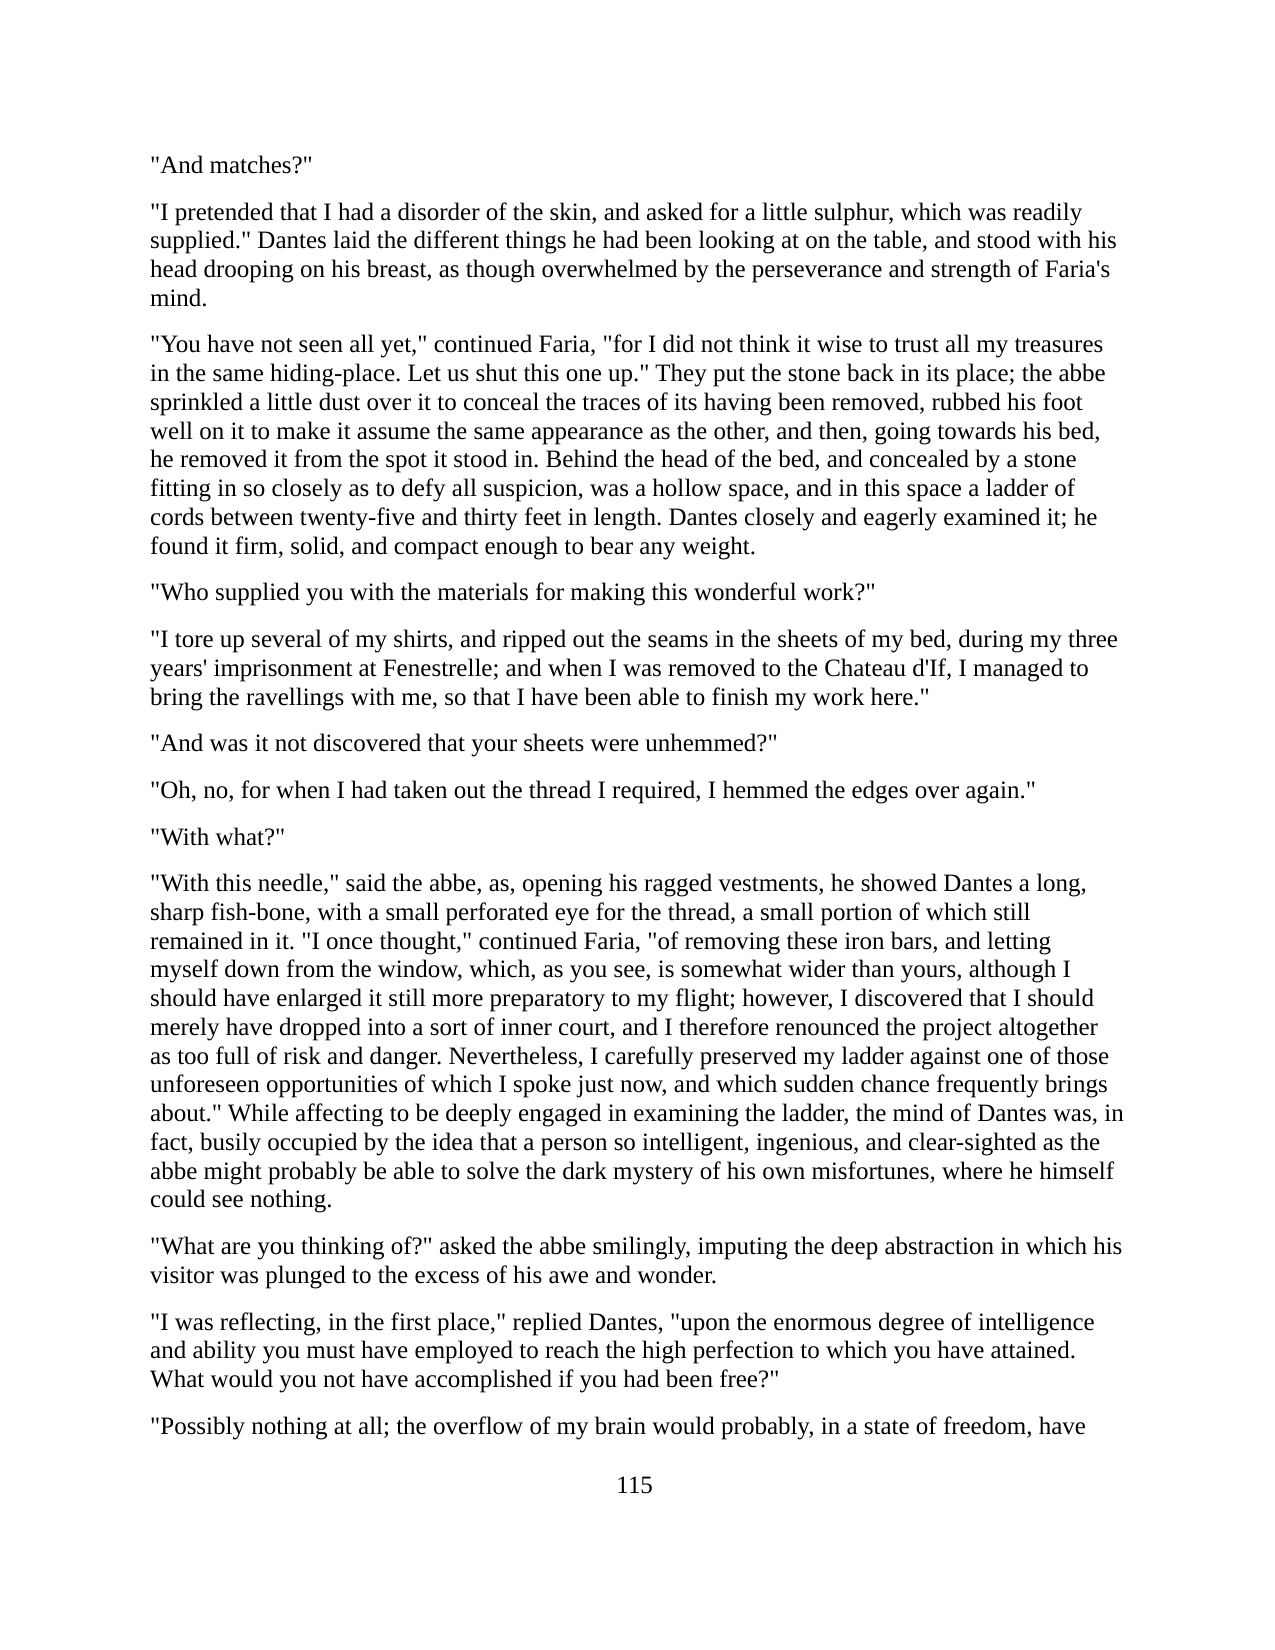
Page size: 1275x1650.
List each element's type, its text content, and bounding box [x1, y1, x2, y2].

text "With this needle," said the abbe, as, opening his ragged vestments, he showed Dantes a long, sharp fish-bone, with a small perforated eye for the thread, a small portion of which still remained in it. "I once thought," continued Faria, "of removing these iron bars, and letting myself down from the window, which, as you see, is somewhat wider than yours, although I should have enlarged it still more preparatory to my flight; however, I discovered that I should merely have dropped into a sort of inner court, and I therefore renounced the project altogether as too full of risk and danger. Nevertheless, I carefully preserved my ladder against one of those unforeseen opportunities of which I spoke just now, and which sudden chance frequently brings about." While affecting to be deeply engaged in examining the ladder, the mind of Dantes was, in fact, busily occupied by the idea that a person so intelligent, ingenious, and clear-sighted as the abbe might probably be able to solve the dark mystery of his own misfortunes, where he himself could see nothing. [150, 868, 1125, 1213]
text "I pretended that I had a disorder of the skin, and asked for a little sulphur, which was readily supplied." Dantes laid the different things he had been looking at on the table, and stood with his head drooping on his breast, as though overwhelmed by the perseverance and strength of Faria's mind. [150, 197, 1125, 312]
text "Oh, no, for when I had taken out the thread I required, I hemmed the edges over again." [150, 775, 1125, 804]
text "And matches?" [150, 150, 1125, 179]
text "And was it not discovered that your sheets were unhemmed?" [150, 728, 1125, 757]
text "Who supplied you with the materials for making this wonderful work?" [150, 577, 1125, 606]
text "With what?" [150, 822, 1125, 850]
text "You have not seen all yet," continued Faria, "for I did not think it wise to trust all my treasures in the same hiding-place. Let us shut this one up." They put the stone back in its place; the abbe sprinkled a little dust over it to conceal the traces of its having been removed, rubbed his foot well on it to make it assume the same appearance as the other, and then, going towards his bed, he removed it from the spot it stood in. Behind the head of the bed, and concealed by a stone fitting in so closely as to defy all suspicion, was a hollow space, and in this space a ladder of cords between twenty-five and thirty feet in length. Dantes closely and eagerly examined it; he found it firm, solid, and compact enough to bear any weight. [150, 329, 1125, 559]
text "I tore up several of my shirts, and ripped out the seams in the sheets of my bed, during my three years' imprisonment at Fenestrelle; and when I was removed to the Chateau d'If, I managed to bring the ravellings with me, so that I have been able to finish my work here." [150, 624, 1125, 710]
text "Possibly nothing at all; the overflow of my brain would probably, in a state of freedom, have [150, 1411, 1125, 1439]
text "I was reflecting, in the first place," replied Dantes, "upon the enormous degree of intelligence and ability you must have employed to reach the high perfection to which you have attained. What would you not have accomplished if you had been free?" [150, 1307, 1125, 1393]
text "What are you thinking of?" asked the abbe smilingly, imputing the deep abstraction in which his visitor was plunged to the excess of his awe and wonder. [150, 1231, 1125, 1289]
